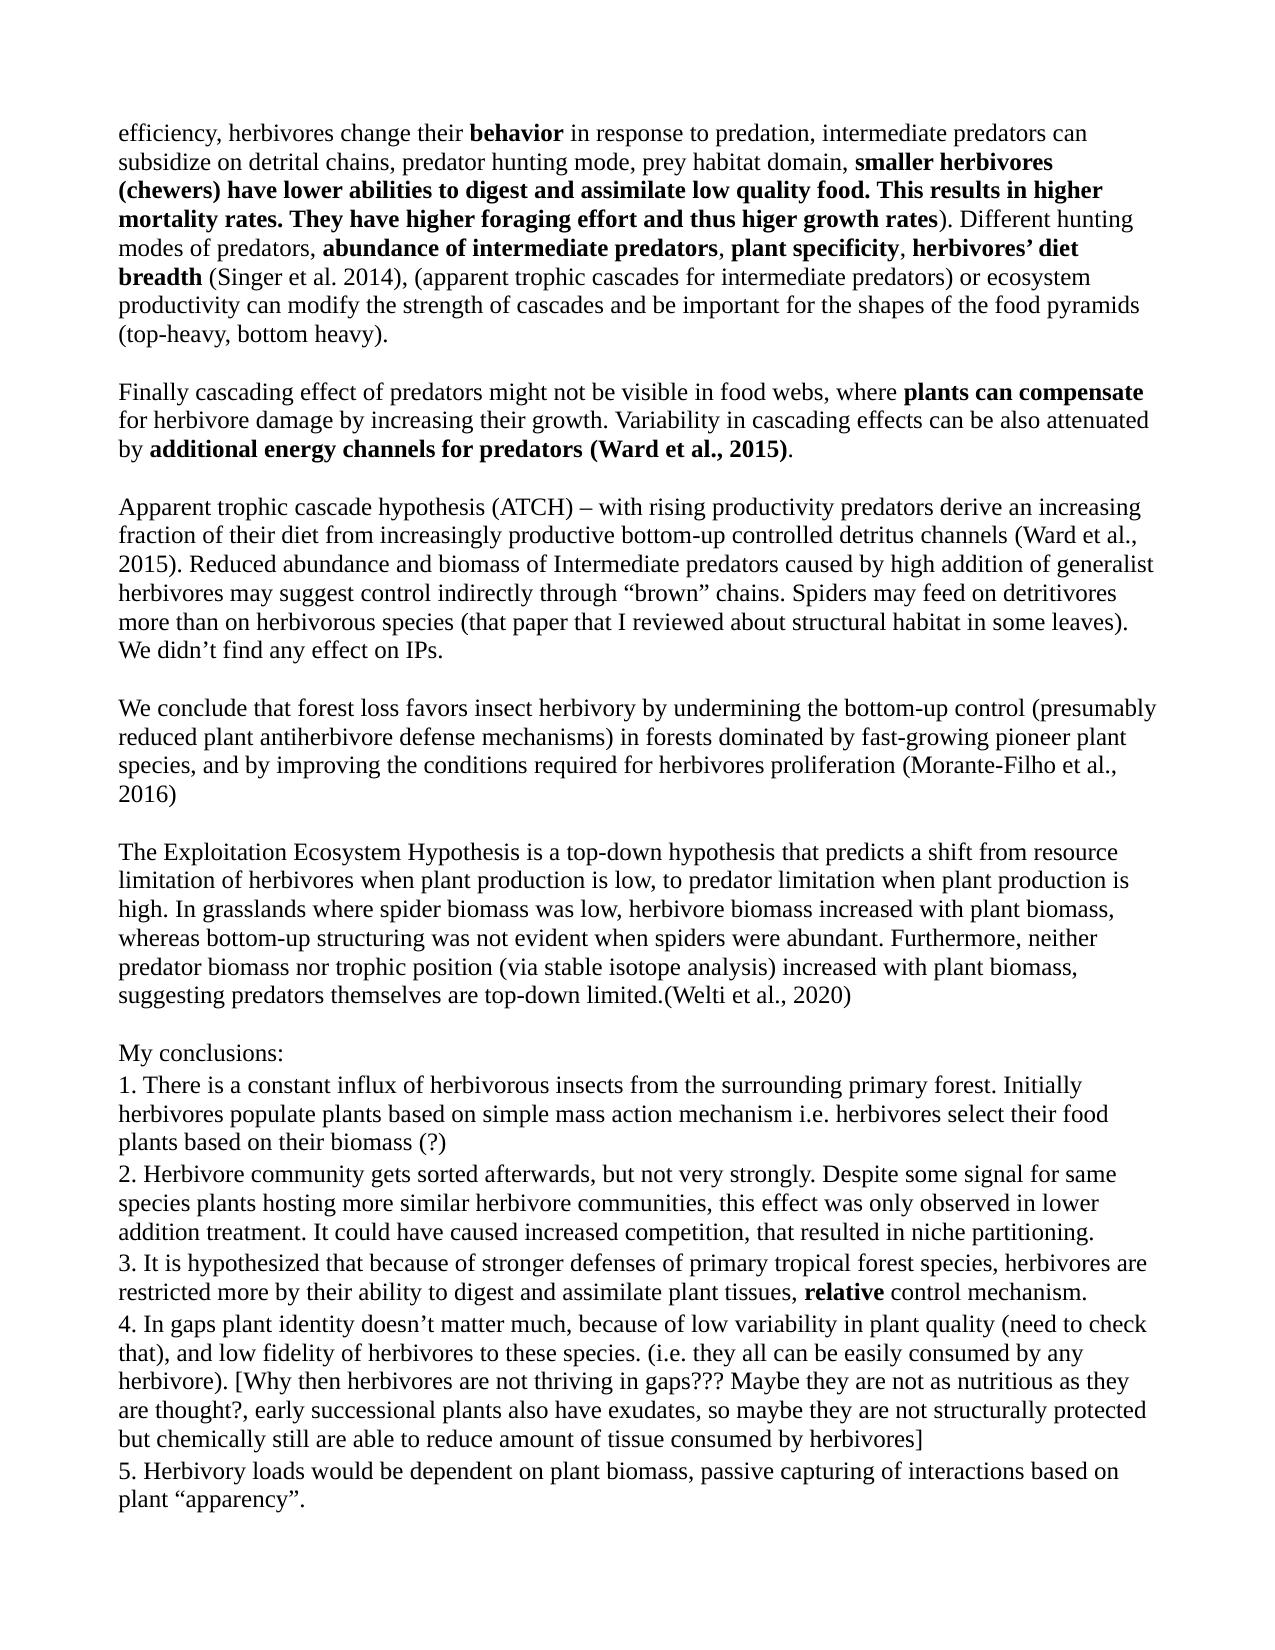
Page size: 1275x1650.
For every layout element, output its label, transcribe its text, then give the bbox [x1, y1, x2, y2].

text efficiency, herbivores change their behavior in response to predation, intermediate predators can subsidize on detrital chains, predator hunting mode, prey habitat domain, smaller herbivores (chewers) have lower abilities to digest and assimilate low quality food. This results in higher mortality rates. They have higher foraging effort and thus higer growth rates). Different hunting modes of predators, abundance of intermediate predators, plant specificity, herbivores’ diet breadth (Singer et al. 2014), (apparent trophic cascades for intermediate predators) or ecosystem productivity can modify the strength of cascades and be important for the shapes of the food pyramids (top-heavy, bottom heavy). [118, 118, 1157, 348]
text 4. In gaps plant identity doesn’t matter much, because of low variability in plant quality (need to check that), and low fidelity of herbivores to these species. (i.e. they all can be easily consumed by any herbivore). [Why then herbivores are not thriving in gaps??? Maybe they are not as nutritious as they are thought?, early successional plants also have exudates, so maybe they are not structurally protected but chemically still are able to reduce amount of tissue consumed by herbivores] [118, 1309, 1157, 1453]
text We conclude that forest loss favors insect herbivory by undermining the bottom‐up control (presumably reduced plant antiherbivore defense mechanisms) in forests dominated by fast‐growing pioneer plant species, and by improving the conditions required for herbivores proliferation (Morante‐Filho et al., 2016) [118, 693, 1157, 808]
text 1. There is a constant influx of herbivorous insects from the surrounding primary forest. Initially herbivores populate plants based on simple mass action mechanism i.e. herbivores select their food plants based on their biomass (?) [118, 1070, 1157, 1156]
text Finally cascading effect of predators might not be visible in food webs, where plants can compensate for herbivore damage by increasing their growth. Variability in cascading effects can be also attenuated by additional energy channels for predators (Ward et al., 2015). [118, 377, 1157, 463]
text 5. Herbivory loads would be dependent on plant biomass, passive capturing of interactions based on plant “apparency”. [118, 1456, 1157, 1513]
text The Exploitation Ecosystem Hypothesis is a top‐down hypothesis that predicts a shift from resource limitation of herbivores when plant production is low, to predator limitation when plant production is high. In grasslands where spider biomass was low, herbivore biomass increased with plant biomass, whereas bottom‐up structuring was not evident when spiders were abundant. Furthermore, neither predator biomass nor trophic position (via stable isotope analysis) increased with plant biomass, suggesting predators themselves are top‐down limited.(Welti et al., 2020) [118, 837, 1157, 1009]
text 2. Herbivore community gets sorted afterwards, but not very strongly. Despite some signal for same species plants hosting more similar herbivore communities, this effect was only observed in lower addition treatment. It could have caused increased competition, that resulted in niche partitioning. [118, 1159, 1157, 1245]
text Apparent trophic cascade hypothesis (ATCH) – with rising productivity predators derive an increasing fraction of their diet from increasingly productive bottom-up controlled detritus channels (Ward et al., 2015). Reduced abundance and biomass of Intermediate predators caused by high addition of generalist herbivores may suggest control indirectly through “brown” chains. Spiders may feed on detritivores more than on herbivorous species (that paper that I reviewed about structural habitat in some leaves). We didn’t find any effect on IPs. [118, 492, 1157, 664]
text 3. It is hypothesized that because of stronger defenses of primary tropical forest species, herbivores are restricted more by their ability to digest and assimilate plant tissues, relative control mechanism. [118, 1248, 1157, 1306]
text My conclusions: [118, 1038, 1157, 1067]
